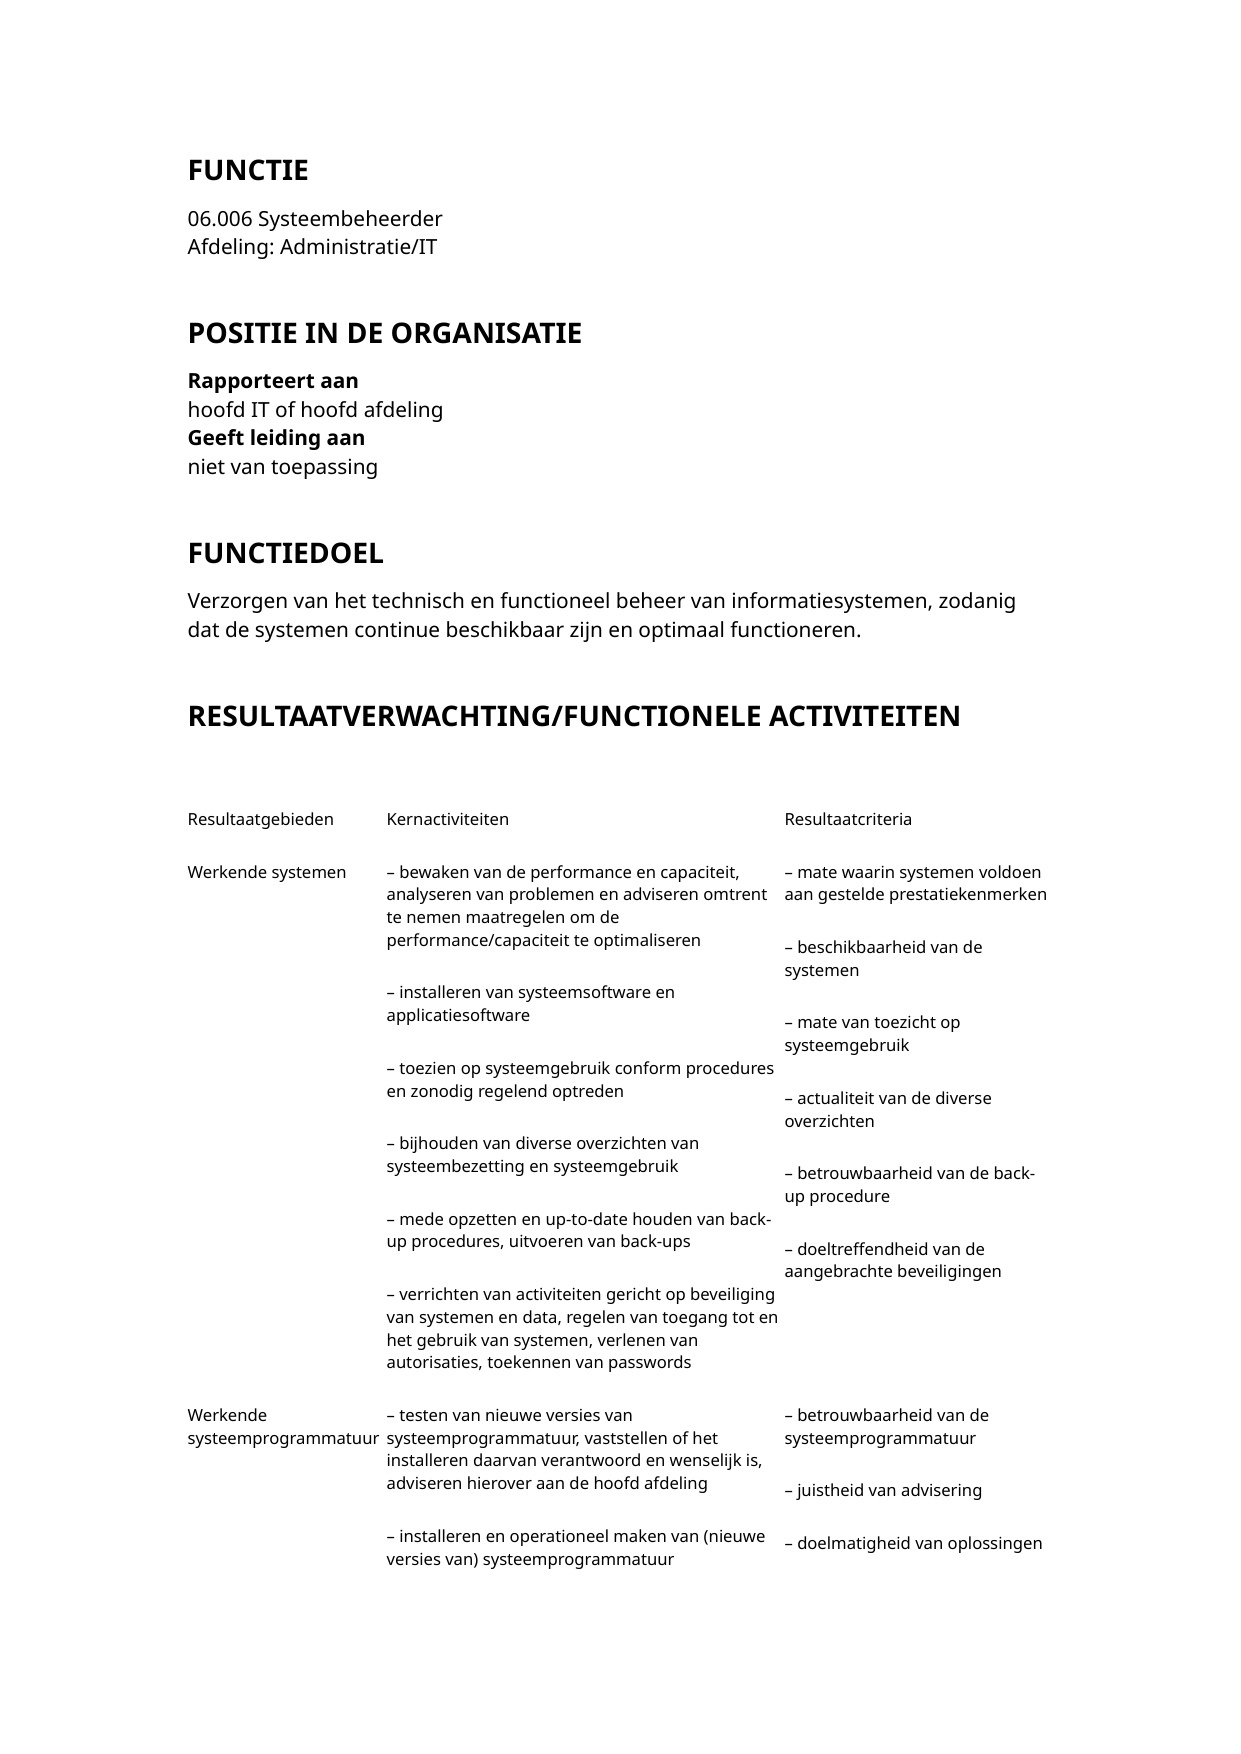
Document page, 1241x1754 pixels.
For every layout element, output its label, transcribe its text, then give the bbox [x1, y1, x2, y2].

text Geeft leiding aan [187, 423, 1053, 452]
table_cell – testen van nieuwe versies van systeemprogrammatuur, vaststellen of het installeren daarvan verantwoord en wenselijk is, adviseren hierover aan de hoofd afdeling – installeren en operationeel maken van (nieuwe versies van) systeemprogrammatuur [386, 1404, 784, 1600]
table_cell – mate waarin systemen voldoen aan gestelde prestatiekenmerken – beschikbaarheid van de systemen – mate van toezicht op systeemgebruik – actualiteit van de diverse overzichten – betrouwbaarheid van de back-up procedure – doeltreffendheid van de aangebrachte beveiligingen [784, 860, 1053, 1403]
table_cell – betrouwbaarheid van de systeemprogrammatuur – juistheid van advisering – doelmatigheid van oplossingen [784, 1404, 1053, 1600]
subtitle FUNCTIEDOEL [187, 533, 1053, 572]
table_header Resultaatcriteria [784, 808, 1053, 860]
text Verzorgen van het technisch en functioneel beheer van informatiesystemen, zodanig dat de systemen continue beschikbaar zijn en optimaal functioneren. [187, 587, 1053, 643]
subtitle FUNCTIE [187, 150, 1053, 189]
table_cell Werkende systeemprogrammatuur [188, 1404, 386, 1600]
table_cell Werkende systemen [188, 860, 386, 1403]
text Rapporteert aan [187, 367, 1053, 395]
subtitle POSITIE IN DE ORGANISATIE [187, 313, 1053, 352]
table_header Resultaatgebieden [188, 808, 386, 860]
text 06.006 Systeembeheerder [187, 204, 1053, 232]
text Afdeling: Administratie/IT [187, 232, 1053, 261]
table_cell – bewaken van de performance en capaciteit, analyseren van problemen en adviseren omtrent te nemen maatregelen om de performance/capaciteit te optimaliseren – installeren van systeemsoftware en applicatiesoftware – toezien op systeemgebruik conform procedures en zonodig regelend optreden – bijhouden van diverse overzichten van systeembezetting en systeemgebruik – mede opzetten en up-to-date houden van back-up procedures, uitvoeren van back-ups – verrichten van activiteiten gericht op beveiliging van systemen en data, regelen van toegang tot en het gebruik van systemen, verlenen van autorisaties, toekennen van passwords [386, 860, 784, 1403]
table_header Kernactiviteiten [386, 808, 784, 860]
subtitle RESULTAATVERWACHTING/FUNCTIONELE ACTIVITEITEN [187, 696, 1053, 734]
text niet van toepassing [187, 452, 1053, 480]
text hoofd IT of hoofd afdeling [187, 395, 1053, 423]
